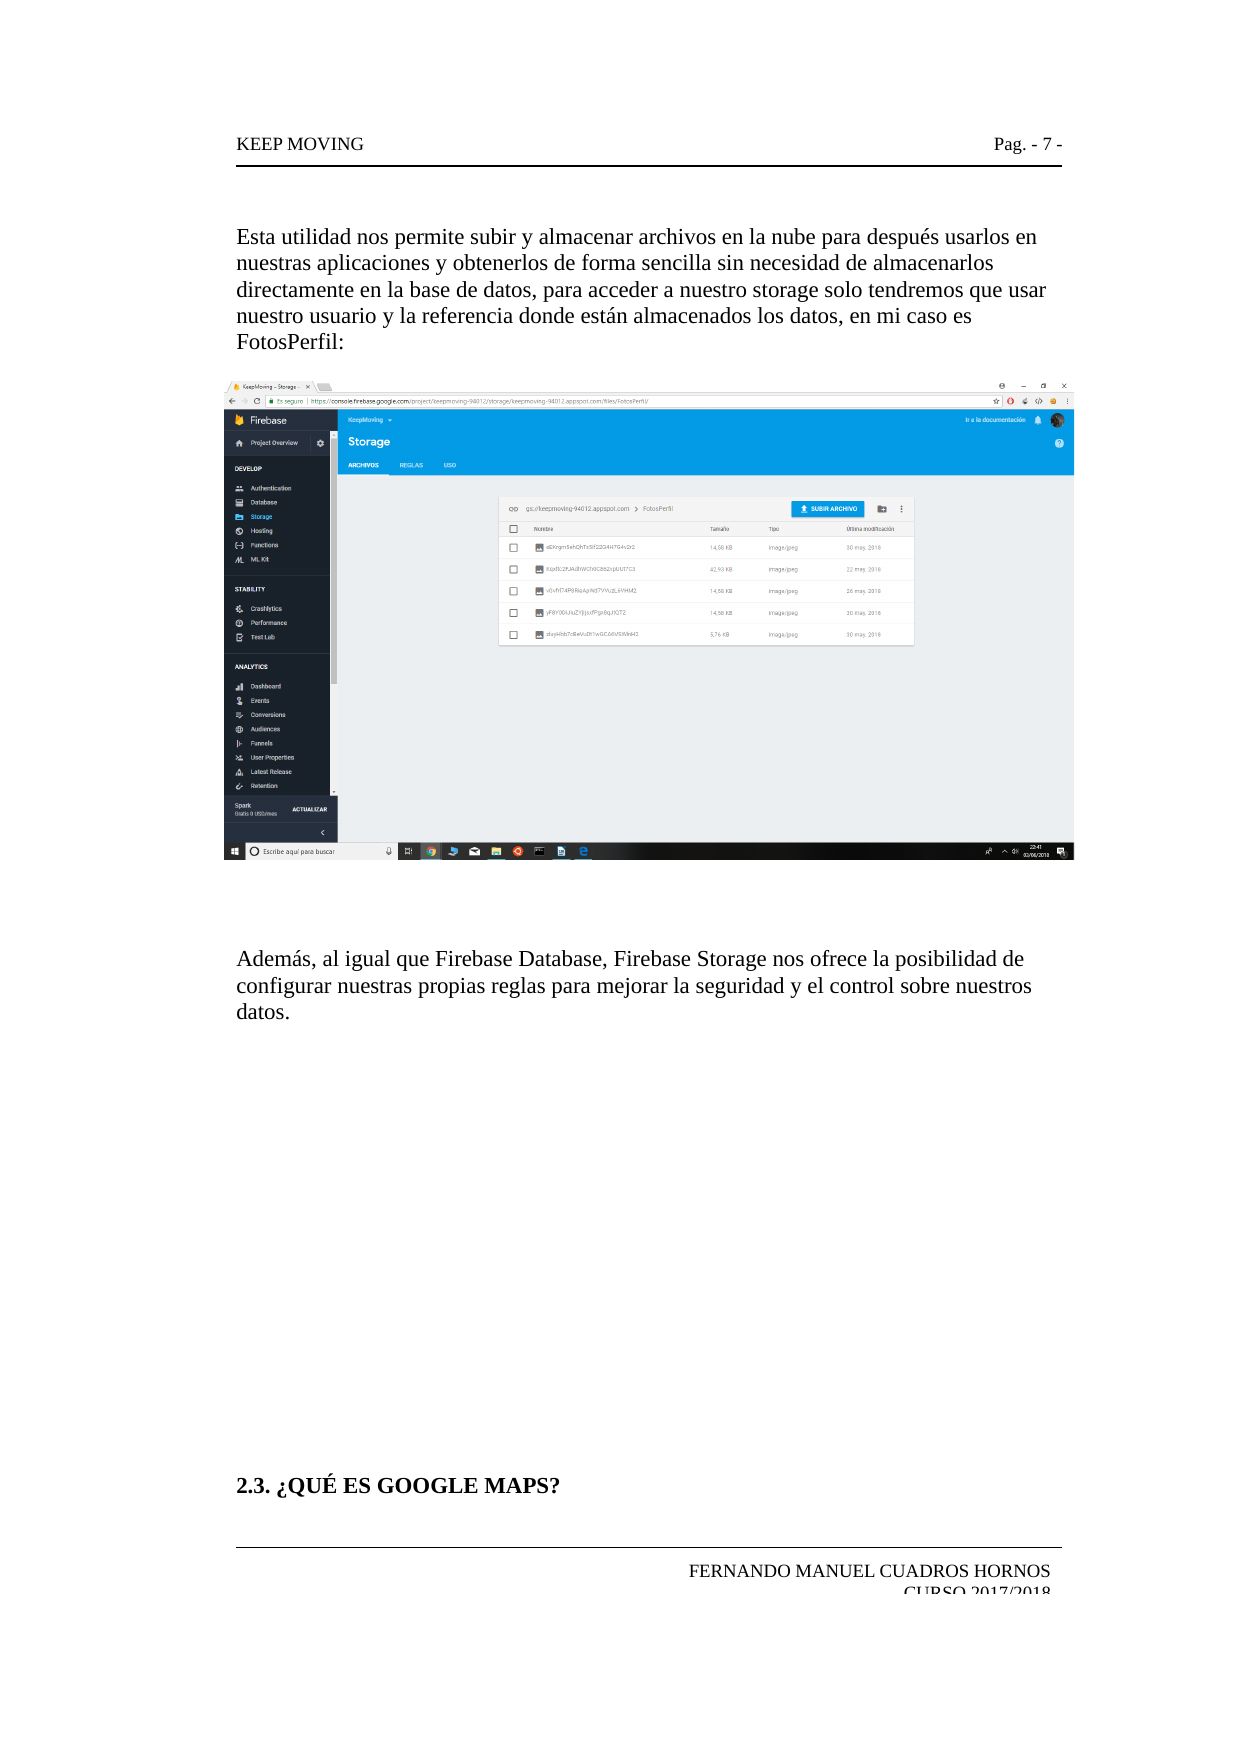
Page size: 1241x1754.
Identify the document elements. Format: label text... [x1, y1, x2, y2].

picture [1056, 440, 1063, 447]
text Esta utilidad nos permite subir y almacenar archivos en la nube para después usarlos en nuestras aplicaciones y obtenerlos de forma sencilla sin necesidad de almacenarlos directamente en la base de datos, para acceder a nuestro storage solo tendremos que usar nuestro usuario y la referencia donde están almacenados los datos, en mi caso es FotosPerfil: [236, 223, 1062, 355]
picture [1051, 414, 1064, 427]
text 2.3. ¿QUÉ ES GOOGLE MAPS? [236, 1472, 1062, 1499]
picture [224, 381, 1075, 860]
picture [382, 440, 389, 446]
text Además, al igual que Firebase Database, Firebase Storage nos ofrece la posibilidad de configurar nuestras propias reglas para mejorar la seguridad y el control sobre nuestros datos. [236, 945, 1062, 1024]
